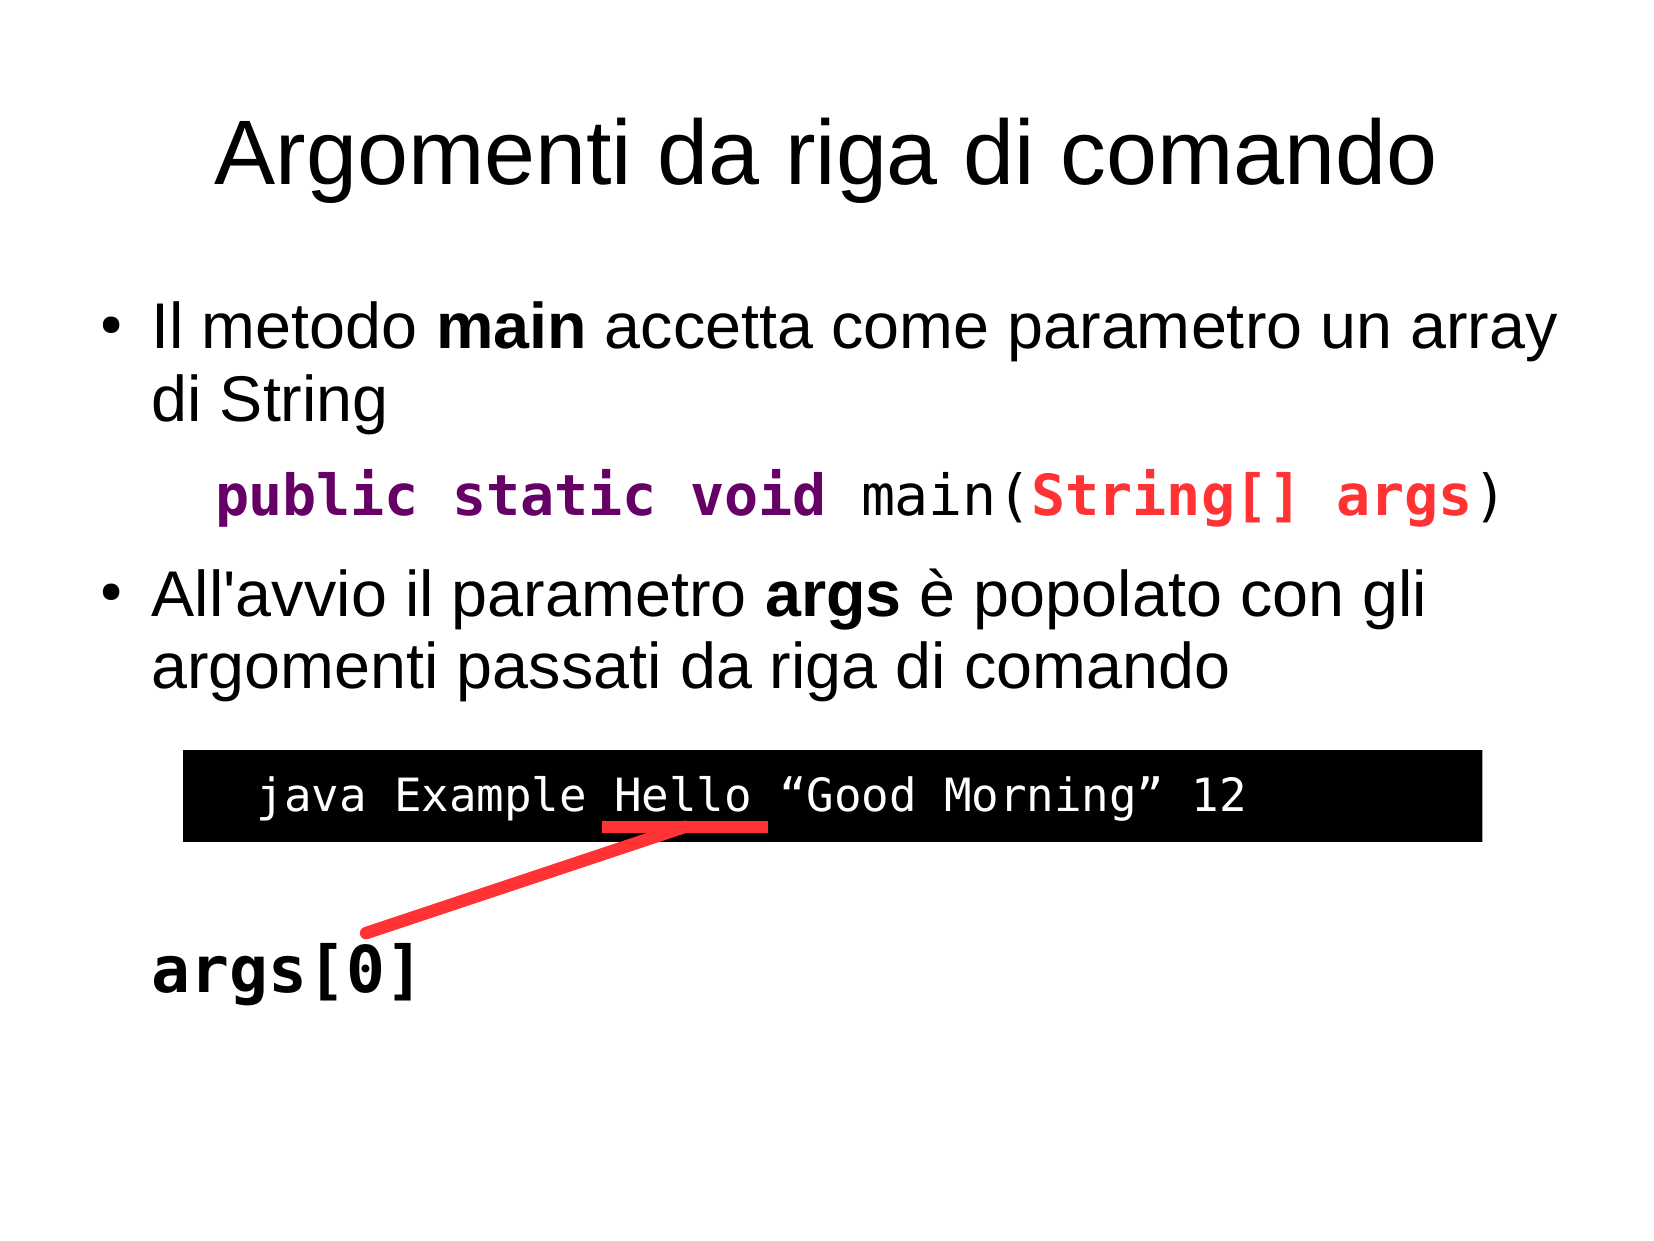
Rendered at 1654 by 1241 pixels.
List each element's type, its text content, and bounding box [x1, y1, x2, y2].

list Il metodo main accetta come parametro un array di String public static void main(String[] args) All'avvio il parametro args è popolato con gli argomenti passati da riga di comando args[0] [82, 290, 1571, 1010]
text_box java Example Hello “Good Morning” 12 [183, 750, 1483, 842]
title Argomenti da riga di comando [82, 49, 1571, 257]
